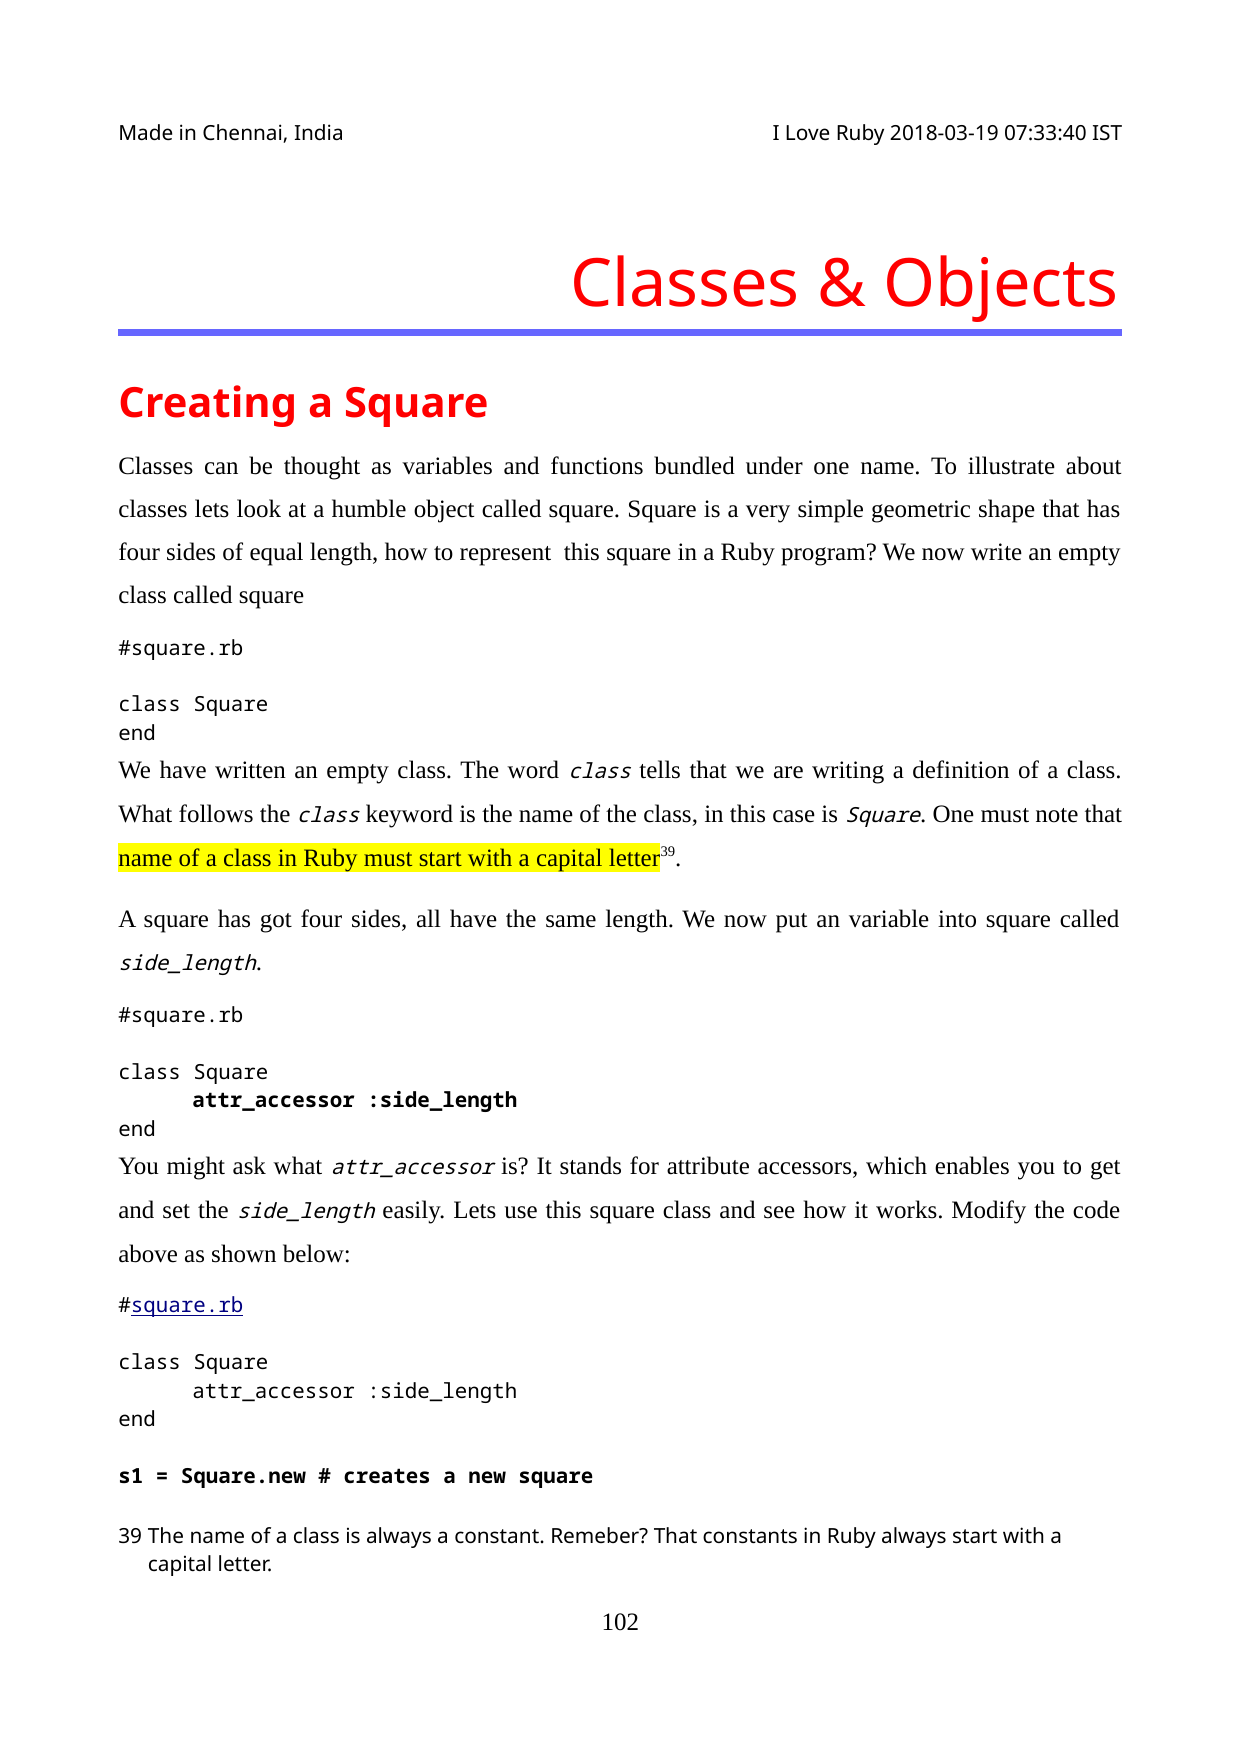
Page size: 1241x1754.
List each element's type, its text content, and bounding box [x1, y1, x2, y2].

text A square has got four sides, all have the same length. We now put an variable into square called side_length. [118, 904, 1122, 976]
text end [118, 1114, 1122, 1142]
text attr_accessor :side_length [118, 1085, 1122, 1114]
text end [118, 1404, 1122, 1433]
text attr_accessor :side_length [118, 1376, 1122, 1404]
text #square.rb [118, 1000, 1122, 1028]
text The name of a class is always a constant. Remeber? That constants in Ruby always start with a capital letter. [118, 1521, 1122, 1578]
text s1 = Square.new # creates a new square [118, 1461, 1122, 1490]
text Classes can be thought as variables and functions bundled under one name. To illustrate about classes lets look at a humble object called square. Square is a very simple geometric shape that has four sides of equal length, how to represent this square in a Ruby program? We now write an empty class called square [118, 451, 1122, 609]
text We have written an empty class. The word class tells that we are writing a definition of a class. What follows the class keyword is the name of the class, in this case is Square. One must note that name of a class in Ruby must start with a capital letter. [118, 755, 1122, 872]
subtitle Classes & Objects [118, 233, 1122, 329]
text class Square [118, 689, 1122, 718]
text #square.rb [118, 633, 1122, 661]
text class Square [118, 1057, 1122, 1085]
text class Square [118, 1347, 1122, 1376]
subtitle Creating a Square [118, 373, 1122, 430]
text You might ask what attr_accessor is? It stands for attribute accessors, which enables you to get and set the side_length easily. Lets use this square class and see how it works. Modify the code above as shown below: [118, 1151, 1122, 1267]
text #square.rb [118, 1291, 1122, 1319]
text end [118, 718, 1122, 746]
